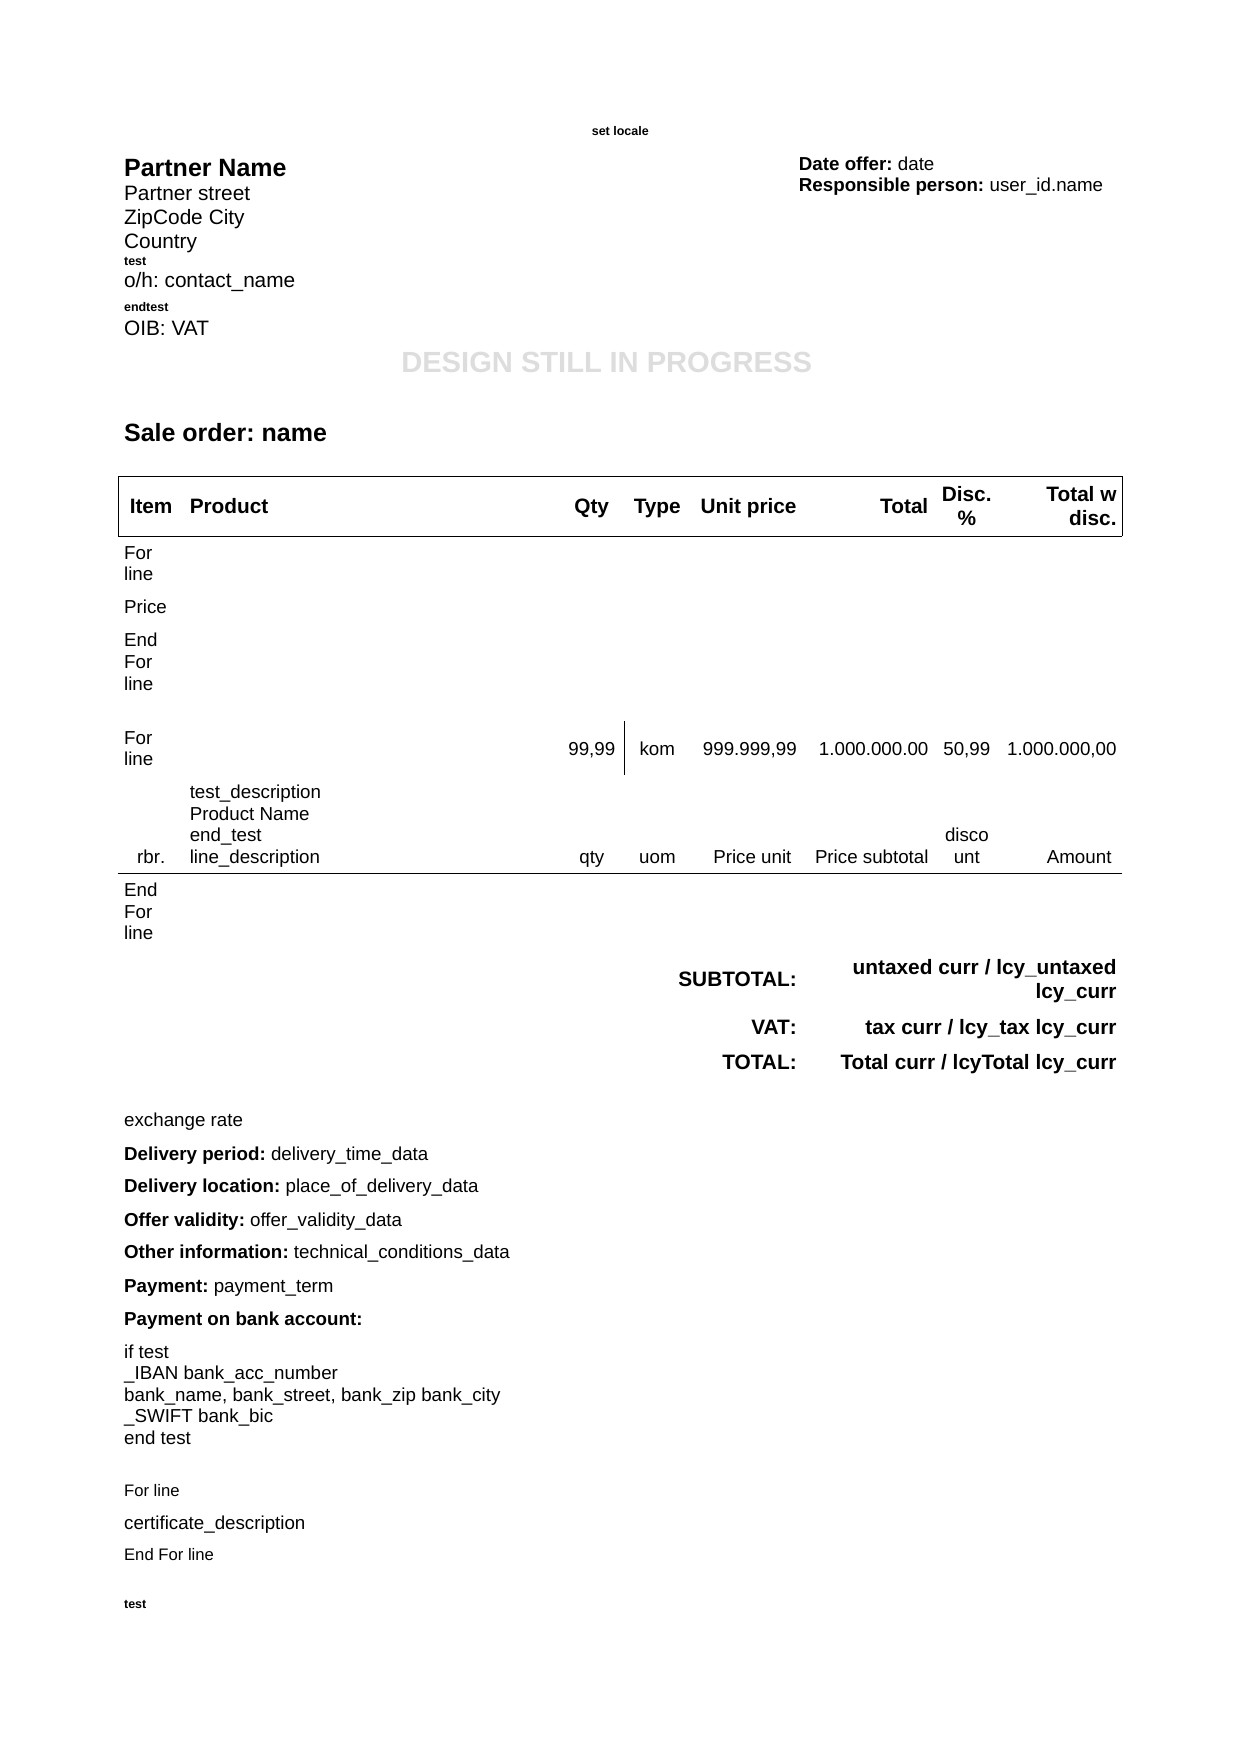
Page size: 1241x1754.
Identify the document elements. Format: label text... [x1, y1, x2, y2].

table_cell End For line [118, 1539, 1122, 1569]
table_cell [184, 874, 559, 949]
table_cell if test _IBAN bank_acc_number bank_name, bank_street, bank_zip bank_city _SWIFT bank_bic end test [118, 1335, 1122, 1454]
table_cell Date offer: date Responsible person: user_id.name [793, 147, 1122, 345]
table_cell [934, 624, 999, 700]
table_cell [934, 874, 999, 949]
table_cell Offer validity: offer_validity_data [118, 1203, 1122, 1236]
table_header Total w disc. [999, 477, 1122, 536]
table_cell [184, 624, 559, 700]
table_cell Price [118, 591, 1122, 623]
table_cell certificate_description [118, 1506, 1122, 1539]
table_cell [184, 721, 559, 775]
table_cell uom [624, 775, 690, 873]
table_cell qty [559, 775, 624, 873]
table_cell discount [934, 775, 999, 873]
table_cell For line [118, 1475, 1122, 1506]
table_header Total [802, 477, 934, 536]
table_cell [934, 537, 999, 591]
table_cell [118, 700, 1122, 721]
table_cell [802, 874, 934, 949]
table_cell End For line [118, 874, 184, 949]
table_cell VAT: [118, 1009, 802, 1044]
table_header set locale [118, 118, 1122, 147]
table_header Unit price [690, 477, 802, 536]
table_cell TOTAL: [118, 1044, 802, 1079]
table_cell test [118, 1591, 1122, 1616]
table_cell End For line [118, 624, 184, 700]
table_cell [624, 537, 690, 591]
table_cell 1.000.000,00 [999, 721, 1122, 775]
table_cell [118, 1569, 1122, 1591]
table_cell For line [118, 721, 184, 775]
table_cell untaxed curr / lcy_untaxed lcy_curr [802, 949, 1122, 1009]
table_cell Other information: technical_conditions_data [118, 1236, 1122, 1269]
table_cell [559, 624, 624, 700]
table_cell SUBTOTAL: [118, 949, 802, 1009]
text DESIGN STILL IN PROGRESS [118, 345, 1095, 379]
table_cell 999.999,99 [690, 721, 802, 775]
table_header Type [624, 477, 690, 536]
table_cell [690, 537, 802, 591]
table_cell [999, 624, 1122, 700]
table_cell 1.000.000.00 [802, 721, 934, 775]
table_cell Delivery period: delivery_time_data [118, 1137, 1122, 1169]
table_cell [802, 537, 934, 591]
table_header Qty [559, 477, 624, 536]
table_header Sale order: name [118, 412, 1122, 452]
table_cell For line [118, 537, 184, 591]
table_header Disc. % [934, 477, 999, 536]
table_cell [184, 537, 559, 591]
table_cell Payment on bank account: [118, 1302, 1122, 1335]
table_cell kom [625, 721, 690, 775]
table_cell Delivery location: place_of_delivery_data [118, 1170, 1122, 1203]
table_cell [999, 537, 1122, 591]
table_cell Total curr / lcyTotal lcy_curr [802, 1044, 1122, 1079]
table_cell [118, 1454, 1122, 1475]
table_cell Price unit [690, 775, 802, 873]
table_cell [690, 624, 802, 700]
table_cell 99,99 [559, 721, 624, 775]
table_cell tax curr / lcy_tax lcy_curr [802, 1009, 1122, 1044]
table_cell [559, 537, 624, 591]
table_cell rbr. [118, 775, 184, 873]
table_cell Payment: payment_term [118, 1269, 1122, 1302]
table_cell [999, 874, 1122, 949]
table_cell [624, 624, 690, 700]
table_cell [559, 874, 624, 949]
table_cell [690, 874, 802, 949]
table_cell Partner Name Partner street ZipCode City Country test o/h: contact_name endtest OIB: VAT [118, 147, 793, 345]
table_header Item [119, 477, 184, 536]
table_cell test_description Product Name end_test line_description [184, 775, 559, 873]
table_cell 50,99 [934, 721, 999, 775]
table_cell [802, 624, 934, 700]
table_header Product [184, 477, 559, 536]
table_cell Price subtotal [802, 775, 934, 873]
table_cell [624, 874, 690, 949]
table_header exchange rate [118, 1104, 1122, 1137]
table_cell Amount [999, 775, 1122, 873]
